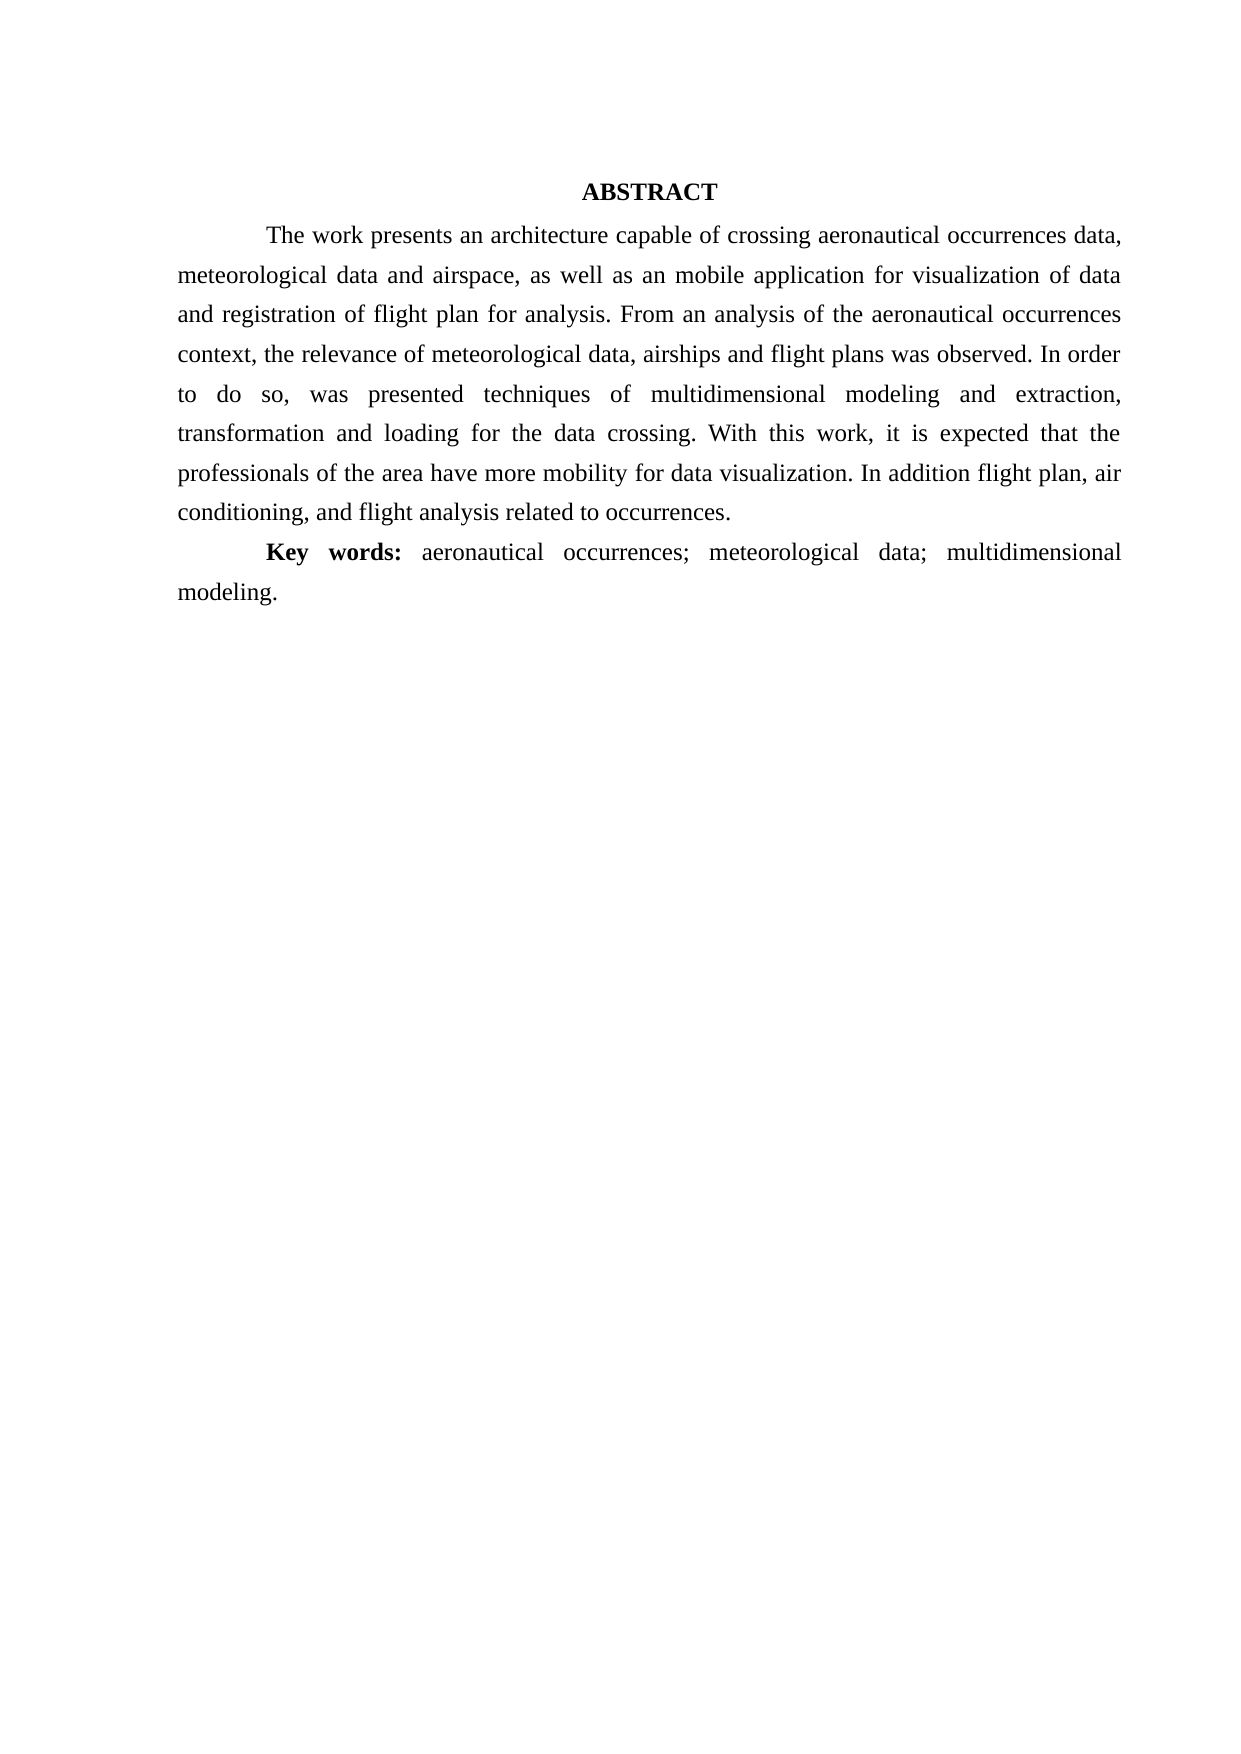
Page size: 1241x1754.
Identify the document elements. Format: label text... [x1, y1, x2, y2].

text The work presents an architecture capable of crossing aeronautical occurrences data, meteorological data and airspace, as well as an mobile application for visualization of data and registration of flight plan for analysis. From an analysis of the aeronautical occurrences context, the relevance of meteorological data, airships and flight plans was observed. In order to do so, was presented techniques of multidimensional modeling and extraction, transformation and loading for the data crossing. With this work, it is expected that the professionals of the area have more mobility for data visualization. In addition flight plan, air conditioning, and flight analysis related to occurrences. [177, 220, 1122, 526]
text ABSTRACT [177, 177, 1122, 206]
text Key words: aeronautical occurrences; meteorological data; multidimensional modeling. [177, 537, 1122, 605]
